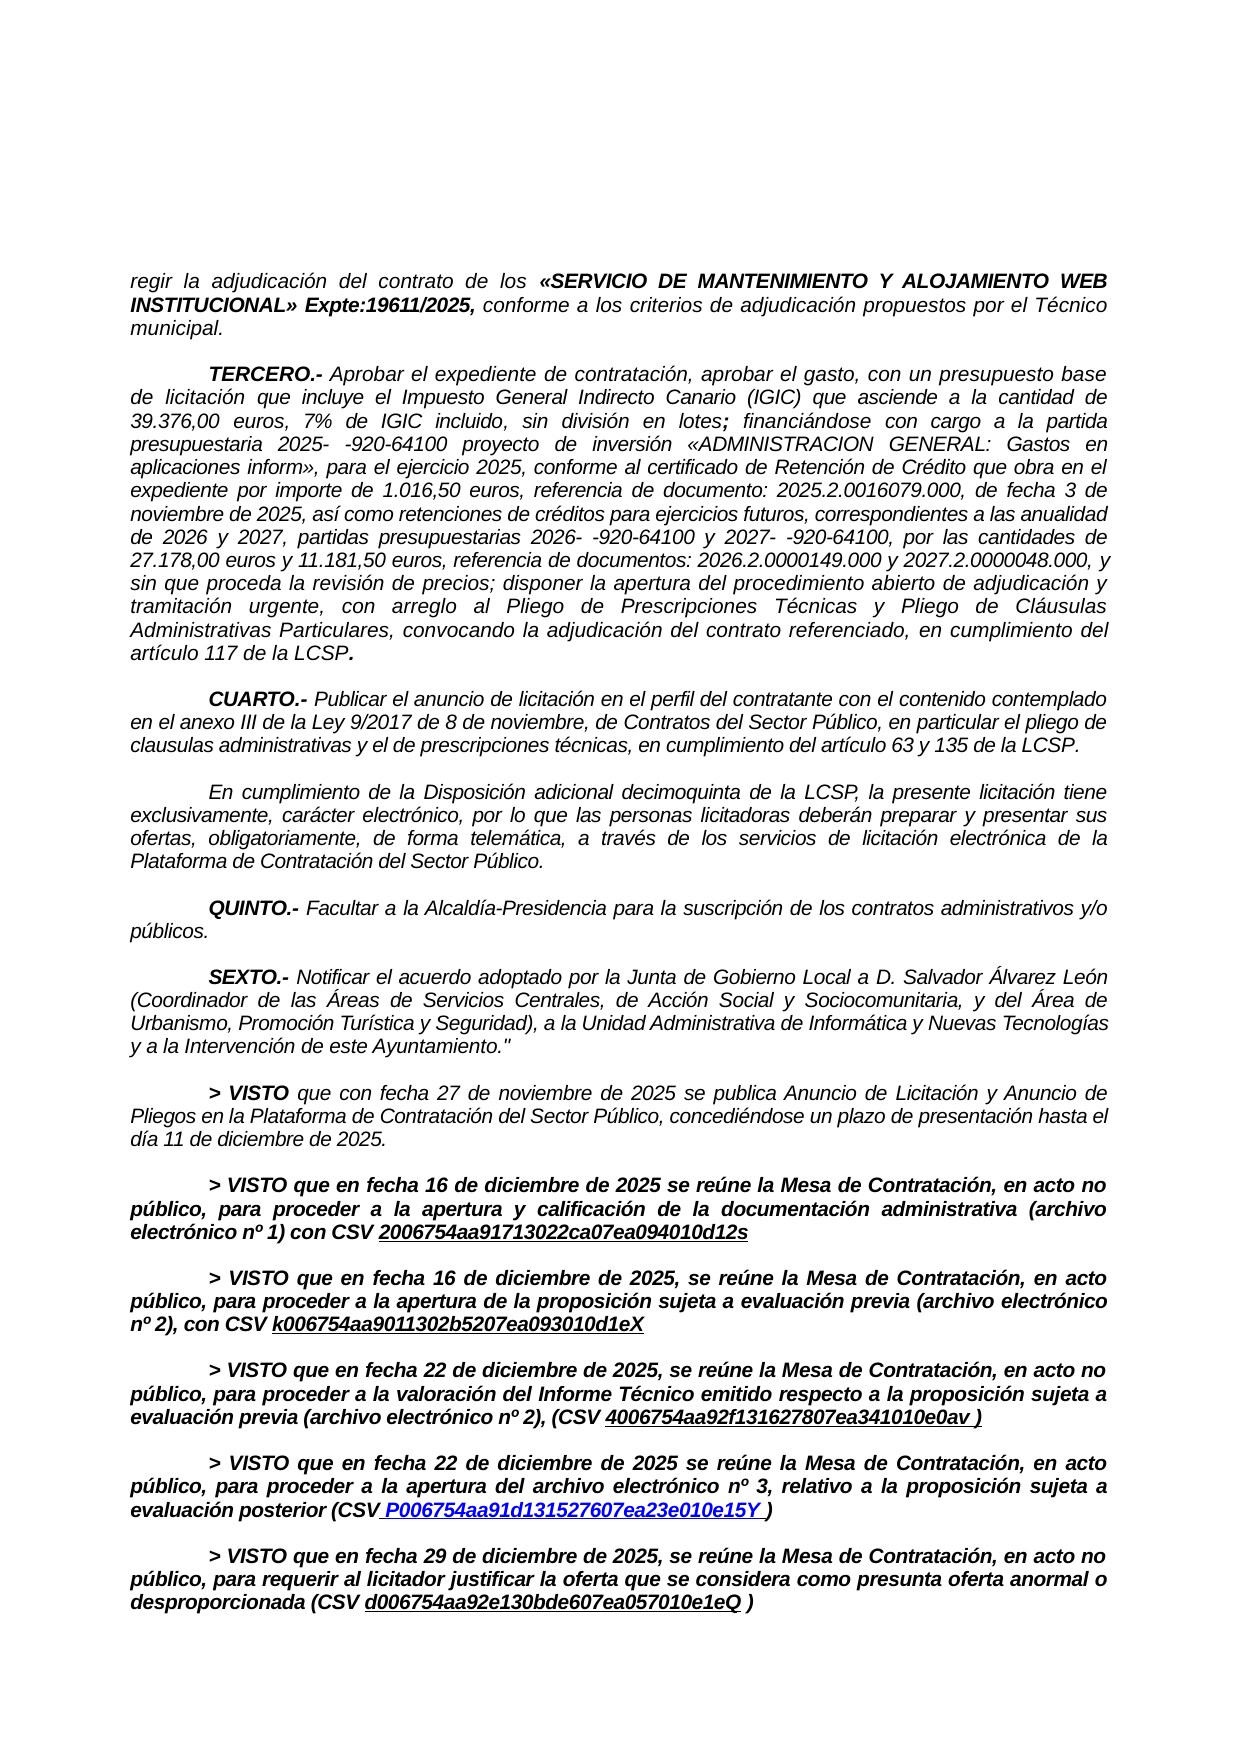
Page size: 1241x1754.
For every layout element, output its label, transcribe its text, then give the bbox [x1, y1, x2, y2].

text En cumplimiento de la Disposición adicional decimoquinta de la LCSP, la presente licitación tiene exclusivamente, carácter electrónico, por lo que las personas licitadoras deberán preparar y presentar sus ofertas, obligatoriamente, de forma telemática, a través de los servicios de licitación electrónica de la Plataforma de Contratación del Sector Público. [130, 780, 1110, 873]
text > VISTO que en fecha 16 de diciembre de 2025, se reúne la Mesa de Contratación, en acto público, para proceder a la apertura de la proposición sujeta a evaluación previa (archivo electrónico nº 2), con CSV k006754aa9011302b5207ea093010d1eX [130, 1266, 1110, 1336]
text TERCERO.- Aprobar el expediente de contratación, aprobar el gasto, con un presupuesto base de licitación que incluye el Impuesto General Indirecto Canario (IGIC) que asciende a la cantidad de 39.376,00 euros, 7% de IGIC incluido, sin división en lotes; financiándose con cargo a la partida presupuestaria 2025- -920-64100 proyecto de inversión «ADMINISTRACION GENERAL: Gastos en aplicaciones inform», para el ejercicio 2025, conforme al certificado de Retención de Crédito que obra en el expediente por importe de 1.016,50 euros, referencia de documento: 2025.2.0016079.000, de fecha 3 de noviembre de 2025, así como retenciones de créditos para ejercicios futuros, correspondientes a las anualidad de 2026 y 2027, partidas presupuestarias 2026- -920-64100 y 2027- -920-64100, por las cantidades de 27.178,00 euros y 11.181,50 euros, referencia de documentos: 2026.2.0000149.000 y 2027.2.0000048.000, y sin que proceda la revisión de precios; disponer la apertura del procedimiento abierto de adjudicación y tramitación urgente, con arreglo al Pliego de Prescripciones Técnicas y Pliego de Cláusulas Administrativas Particulares, convocando la adjudicación del contrato referenciado, en cumplimiento del artículo 117 de la LCSP. [130, 363, 1110, 665]
text > VISTO que en fecha 22 de diciembre de 2025 se reúne la Mesa de Contratación, en acto público, para proceder a la apertura del archivo electrónico nº 3, relativo a la proposición sujeta a evaluación posterior (CSV P006754aa91d131527607ea23e010e15Y ) [130, 1452, 1110, 1521]
text CUARTO.- Publicar el anuncio de licitación en el perfil del contratante con el contenido contemplado en el anexo III de la Ley 9/2017 de 8 de noviembre, de Contratos del Sector Público, en particular el pliego de clausulas administrativas y el de prescripciones técnicas, en cumplimiento del artículo 63 y 135 de la LCSP. [130, 688, 1110, 757]
text > VISTO que en fecha 29 de diciembre de 2025, se reúne la Mesa de Contratación, en acto no público, para requerir al licitador justificar la oferta que se considera como presunta oferta anormal o desproporcionada (CSV d006754aa92e130bde607ea057010e1eQ ) [130, 1544, 1110, 1614]
text SEXTO.- Notificar el acuerdo adoptado por la Junta de Gobierno Local a D. Salvador Álvarez León (Coordinador de las Áreas de Servicios Centrales, de Acción Social y Sociocomunitaria, y del Área de Urbanismo, Promoción Turística y Seguridad), a la Unidad Administrativa de Informática y Nuevas Tecnologías y a la Intervención de este Ayuntamiento." [130, 965, 1110, 1058]
text > VISTO que con fecha 27 de noviembre de 2025 se publica Anuncio de Licitación y Anuncio de Pliegos en la Plataforma de Contratación del Sector Público, concediéndose un plazo de presentación hasta el día 11 de diciembre de 2025. [130, 1081, 1110, 1151]
text > VISTO que en fecha 16 de diciembre de 2025 se reúne la Mesa de Contratación, en acto no público, para proceder a la apertura y calificación de la documentación administrativa (archivo electrónico nº 1) con CSV 2006754aa91713022ca07ea094010d12s [130, 1174, 1110, 1243]
text regir la adjudicación del contrato de los «SERVICIO DE MANTENIMIENTO Y ALOJAMIENTO WEB INSTITUCIONAL» Expte:19611/2025, conforme a los criterios de adjudicación propuestos por el Técnico municipal. [130, 270, 1110, 340]
text > VISTO que en fecha 22 de diciembre de 2025, se reúne la Mesa de Contratación, en acto no público, para proceder a la valoración del Informe Técnico emitido respecto a la proposición sujeta a evaluación previa (archivo electrónico nº 2), (CSV 4006754aa92f131627807ea341010e0av ) [130, 1359, 1110, 1429]
text QUINTO.- Facultar a la Alcaldía-Presidencia para la suscripción de los contratos administrativos y/o públicos. [130, 896, 1110, 942]
